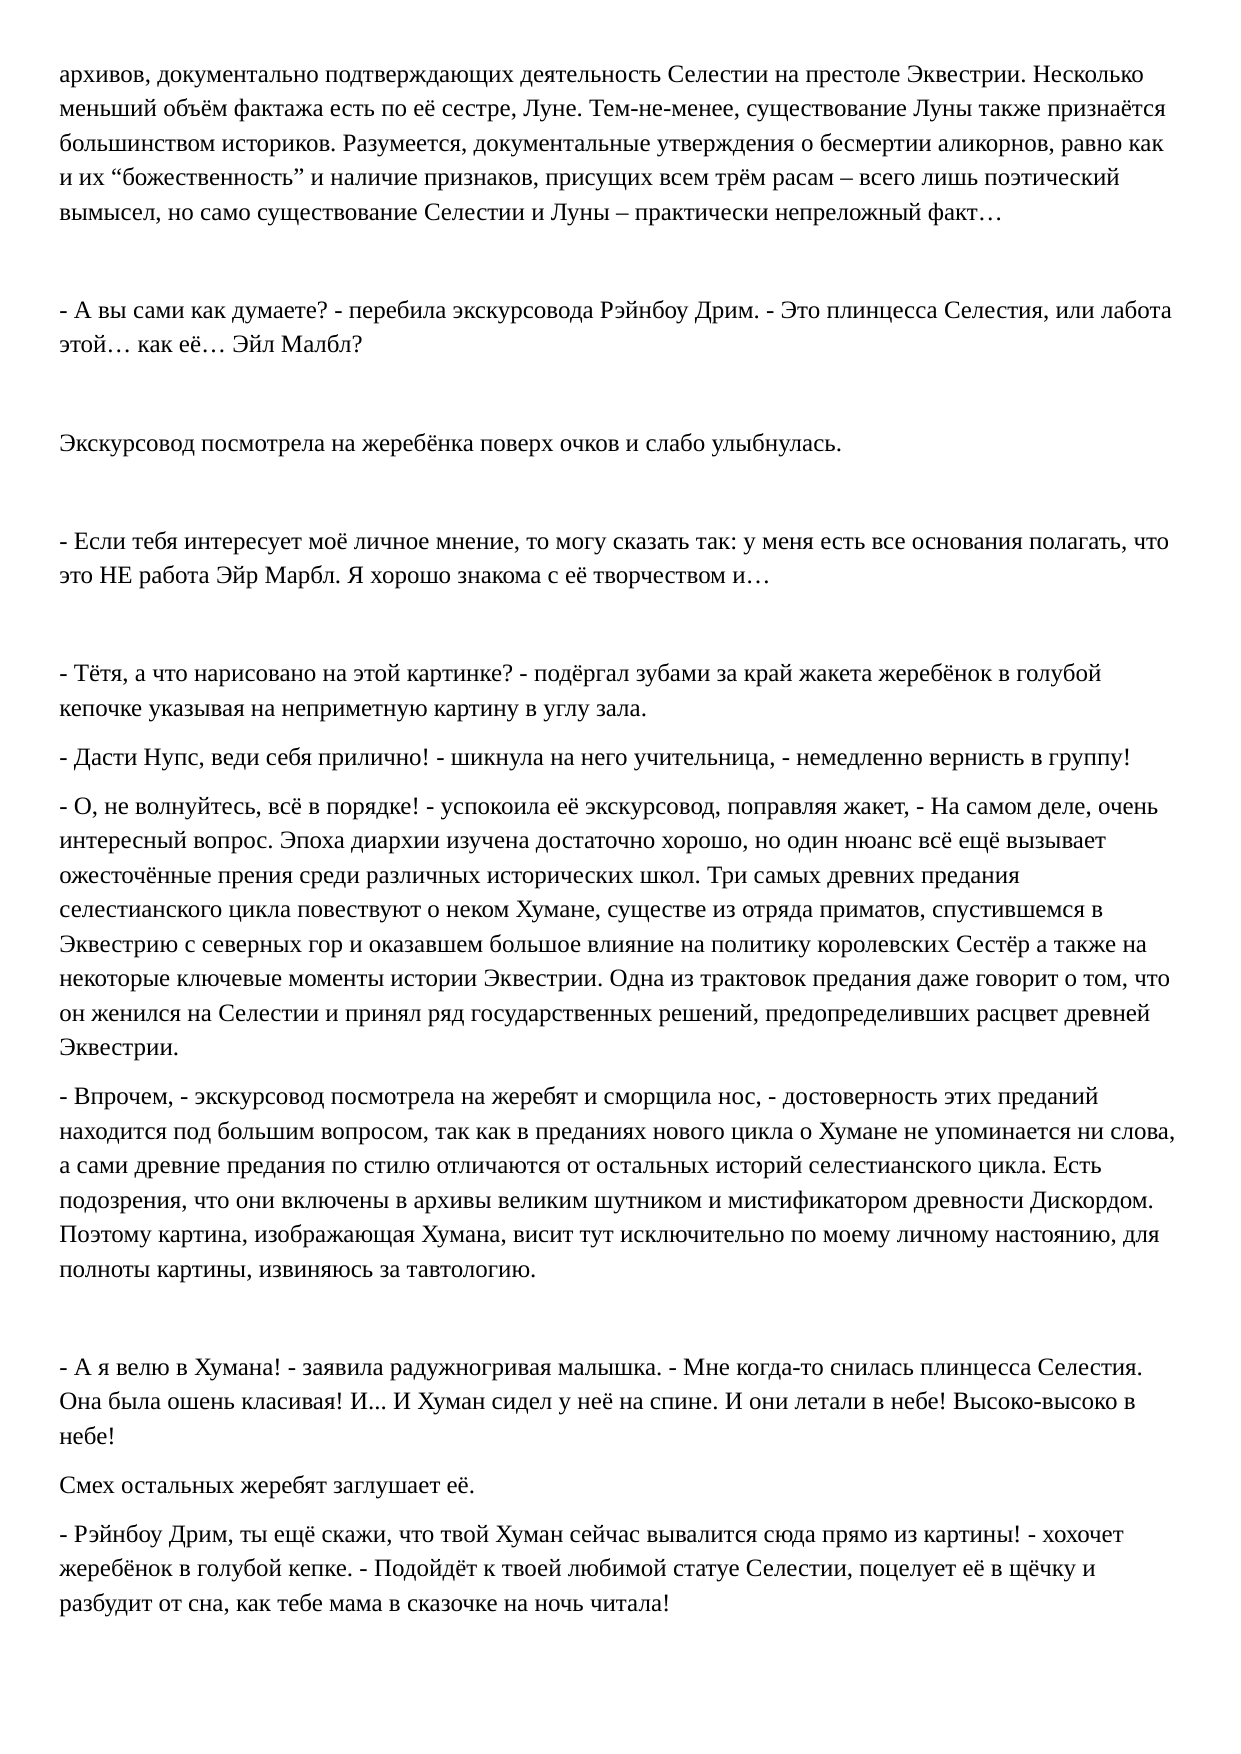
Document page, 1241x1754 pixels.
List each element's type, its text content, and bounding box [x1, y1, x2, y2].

text - А я велю в Хумана! - заявила радужногривая малышка. - Мне когда-то снилась плинцесса Селестия. Она была ошень класивая! И... И Хуман сидел у неё на спине. И они летали в небе! Высоко-высоко в небе! [59, 1352, 1181, 1450]
text - Если тебя интересует моё личное мнение, то могу сказать так: у меня есть все основания полагать, что это НЕ работа Эйр Марбл. Я хорошо знакома с её творчеством и… [59, 526, 1181, 589]
text Экскурсовод посмотрела на жеребёнка поверх очков и слабо улыбнулась. [59, 428, 1181, 456]
text - А вы сами как думаете? - перебила экскурсовода Рэйнбоу Дрим. - Это плинцесса Селестия, или лабота этой… как её… Эйл Малбл? [59, 295, 1181, 358]
text - Впрочем, - экскурсовод посмотрела на жеребят и сморщила нос, - достоверность этих преданий находится под большим вопросом, так как в преданиях нового цикла о Хумане не упоминается ни слова, а сами древние предания по стилю отличаются от остальных историй селестианского цикла. Есть подозрения, что они включены в архивы великим шутником и мистификатором древности Дискордом. Поэтому картина, изображающая Хумана, висит тут исключительно по моему личному настоянию, для полноты картины, извиняюсь за тавтологию. [59, 1081, 1181, 1283]
text Смех остальных жеребят заглушает её. [59, 1470, 1181, 1499]
text - Тётя, а что нарисовано на этой картинке? - подёргал зубами за край жакета жеребёнок в голубой кепочке указывая на неприметную картину в углу зала. [59, 658, 1181, 722]
text - Дасти Нупс, веди себя прилично! - шикнула на него учительница, - немедленно вернисть в группу! [59, 742, 1181, 771]
text - О, не волнуйтесь, всё в порядке! - успокоила её экскурсовод, поправляя жакет, - На самом деле, очень интересный вопрос. Эпоха диархии изучена достаточно хорошо, но один нюанс всё ещё вызывает ожесточённые прения среди различных исторических школ. Три самых древних предания селестианского цикла повествуют о неком Хумане, существе из отряда приматов, спустившемся в Эквестрию с северных гор и оказавшем большое влияние на политику королевских Сестёр а также на некоторые ключевые моменты истории Эквестрии. Одна из трактовок предания даже говорит о том, что он женился на Селестии и принял ряд государственных решений, предопределивших расцвет древней Эквестрии. [59, 791, 1181, 1061]
text архивов, документально подтверждающих деятельность Селестии на престоле Эквестрии. Несколько меньший объём фактажа есть по её сестре, Луне. Тем-не-менее, существование Луны также признаётся большинством историков. Разумеется, документальные утверждения о бесмертии аликорнов, равно как и их “божественность” и наличие признаков, присущих всем трём расам – всего лишь поэтический вымысел, но само существование Селестии и Луны – практически непреложный факт… [59, 59, 1181, 226]
text - Рэйнбоу Дрим, ты ещё скажи, что твой Хуман сейчас вывалится сюда прямо из картины! - хохочет жеребёнок в голубой кепке. - Подойдёт к твоей любимой статуе Селестии, поцелует её в щёчку и разбудит от сна, как тебе мама в сказочке на ночь читала! [59, 1519, 1181, 1617]
